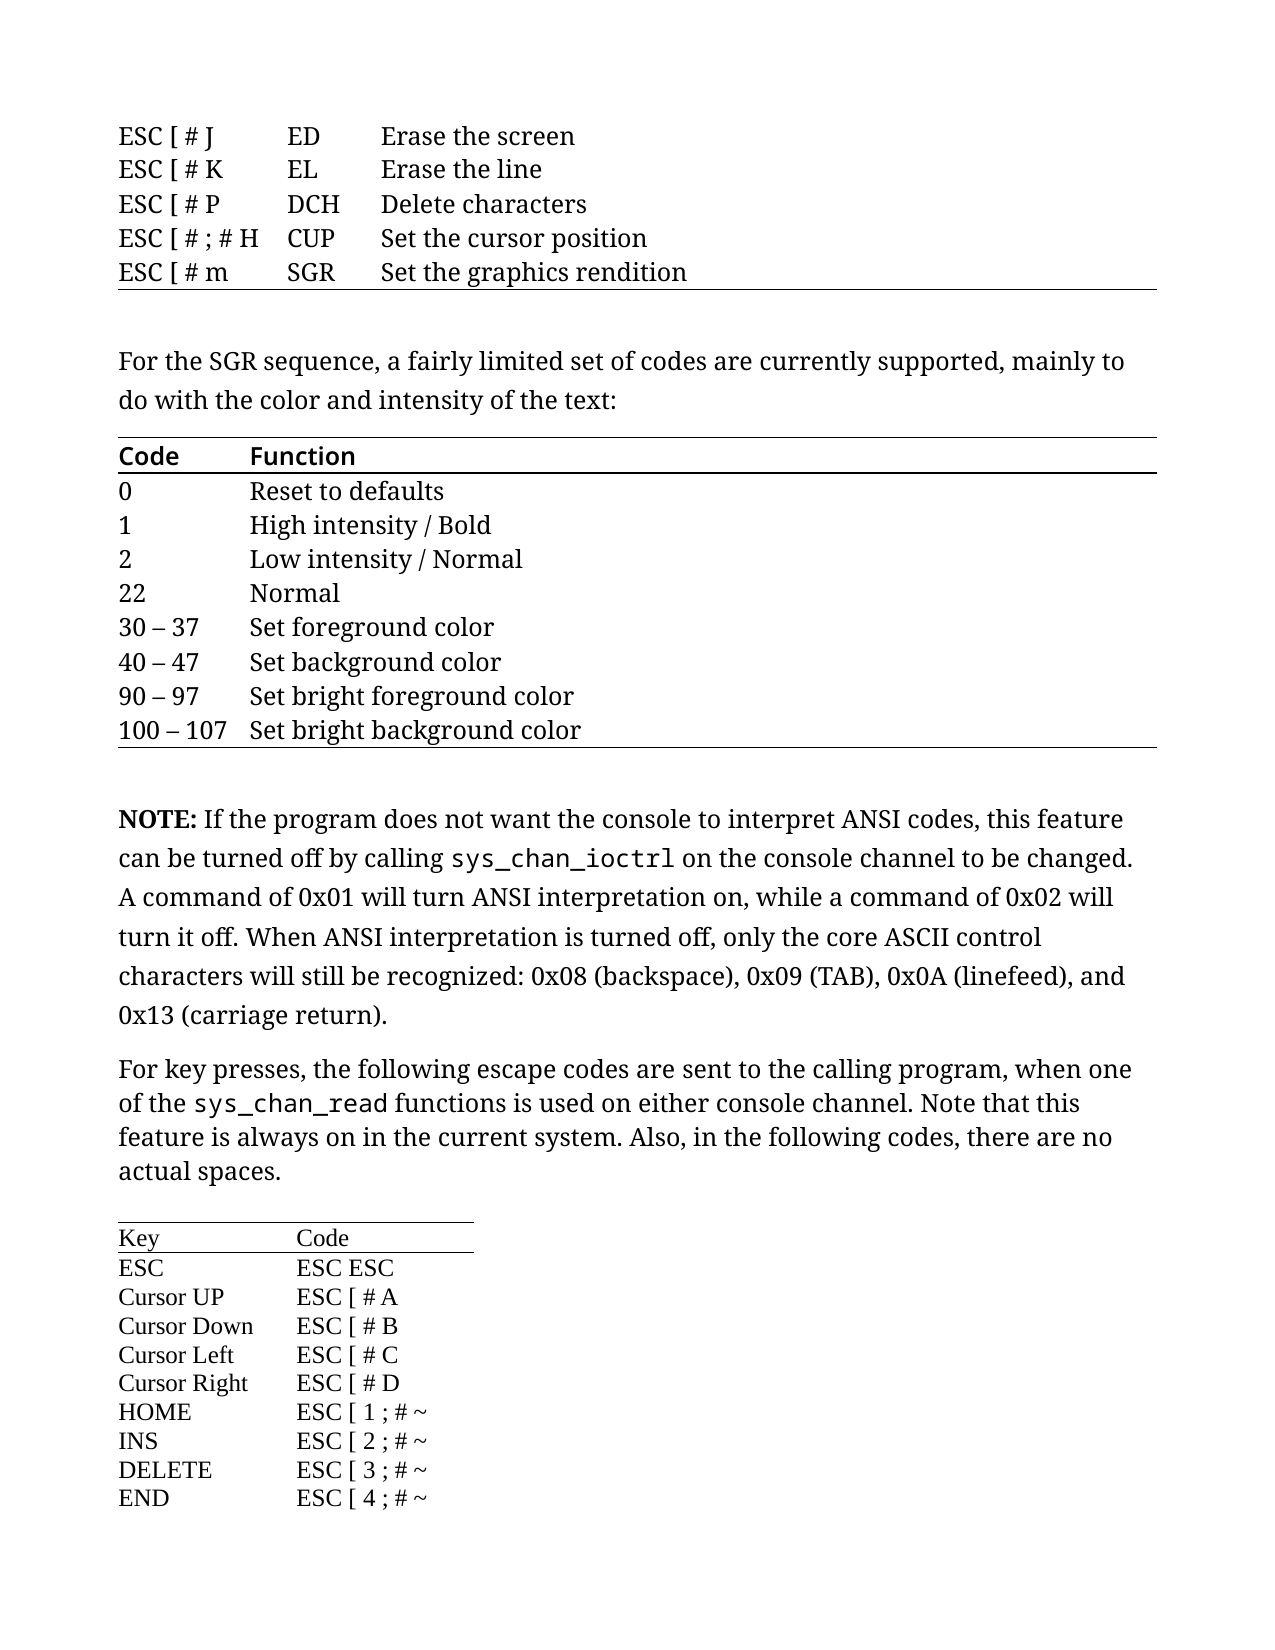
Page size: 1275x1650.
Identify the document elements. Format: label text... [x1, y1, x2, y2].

table_cell ESC [ # ; # H [118, 220, 287, 254]
table_cell EL [287, 152, 381, 186]
table_cell 90 – 97 [118, 678, 249, 712]
table_cell ESC [ # J [118, 118, 287, 152]
table_cell High intensity / Bold [249, 508, 1157, 542]
table_cell Cursor Left [118, 1340, 296, 1368]
table_cell ESC [ # K [118, 152, 287, 186]
table_cell ESC [ # m [118, 254, 287, 288]
table_cell 0 [118, 474, 249, 508]
table_cell SGR [287, 254, 381, 288]
table_cell ESC [ # A [296, 1282, 474, 1311]
table_cell Low intensity / Normal [249, 542, 1157, 576]
table_cell Normal [249, 576, 1157, 610]
table_cell END [118, 1484, 296, 1512]
table_cell ESC [ 4 ; # ~ [296, 1484, 474, 1512]
table_cell ED [287, 118, 381, 152]
text For the SGR sequence, a fairly limited set of codes are currently supported, mainly to do with the color and intensity of the text: [118, 344, 1157, 417]
table_cell ESC [ # B [296, 1311, 474, 1340]
table_cell Reset to defaults [249, 474, 1157, 508]
table_cell ESC [ 1 ; # ~ [296, 1397, 474, 1426]
table_cell ESC ESC [296, 1253, 474, 1282]
table_header Function [249, 438, 1157, 472]
table_cell ESC [ # D [296, 1369, 474, 1397]
table_cell CUP [287, 220, 381, 254]
table_cell DCH [287, 186, 381, 220]
table_cell 2 [118, 542, 249, 576]
table_cell 40 – 47 [118, 644, 249, 678]
table_cell Cursor Right [118, 1369, 296, 1397]
table_cell Set background color [249, 644, 1157, 678]
table_cell ESC [ # P [118, 186, 287, 220]
table_cell Set foreground color [249, 610, 1157, 644]
table_cell Delete characters [381, 186, 1157, 220]
table_cell Cursor UP [118, 1282, 296, 1311]
table_cell Erase the line [381, 152, 1157, 186]
table_cell Set the cursor position [381, 220, 1157, 254]
table_cell Set the graphics rendition [381, 254, 1157, 288]
table_header Key [118, 1223, 296, 1252]
table_cell 1 [118, 508, 249, 542]
text For key presses, the following escape codes are sent to the calling program, when one of the sys_chan_read functions is used on either console channel. Note that this feature is always on in the current system. Also, in the following codes, there are no actual spaces. [118, 1051, 1157, 1187]
table_cell ESC [ # C [296, 1340, 474, 1368]
table_cell Erase the screen [381, 118, 1157, 152]
table_cell Cursor Down [118, 1311, 296, 1340]
table_cell INS [118, 1426, 296, 1455]
text NOTE: If the program does not want the console to interpret ANSI codes, this feature can be turned off by calling sys_chan_ioctrl on the console channel to be changed. A command of 0x01 will turn ANSI interpretation on, while a command of 0x02 will turn it off. When ANSI interpretation is turned off, only the core ASCII control characters will still be recognized: 0x08 (backspace), 0x09 (TAB), 0x0A (linefeed), and 0x13 (carriage return). [118, 802, 1157, 1032]
table_cell ESC [118, 1253, 296, 1282]
table_cell ESC [ 3 ; # ~ [296, 1455, 474, 1483]
table_cell DELETE [118, 1455, 296, 1483]
table_header Code [118, 438, 249, 472]
table_header Code [296, 1223, 474, 1252]
table_cell Set bright foreground color [249, 678, 1157, 712]
table_cell 100 – 107 [118, 712, 249, 746]
table_cell 30 – 37 [118, 610, 249, 644]
table_cell Set bright background color [249, 712, 1157, 746]
table_cell 22 [118, 576, 249, 610]
table_cell HOME [118, 1397, 296, 1426]
table_cell ESC [ 2 ; # ~ [296, 1426, 474, 1455]
